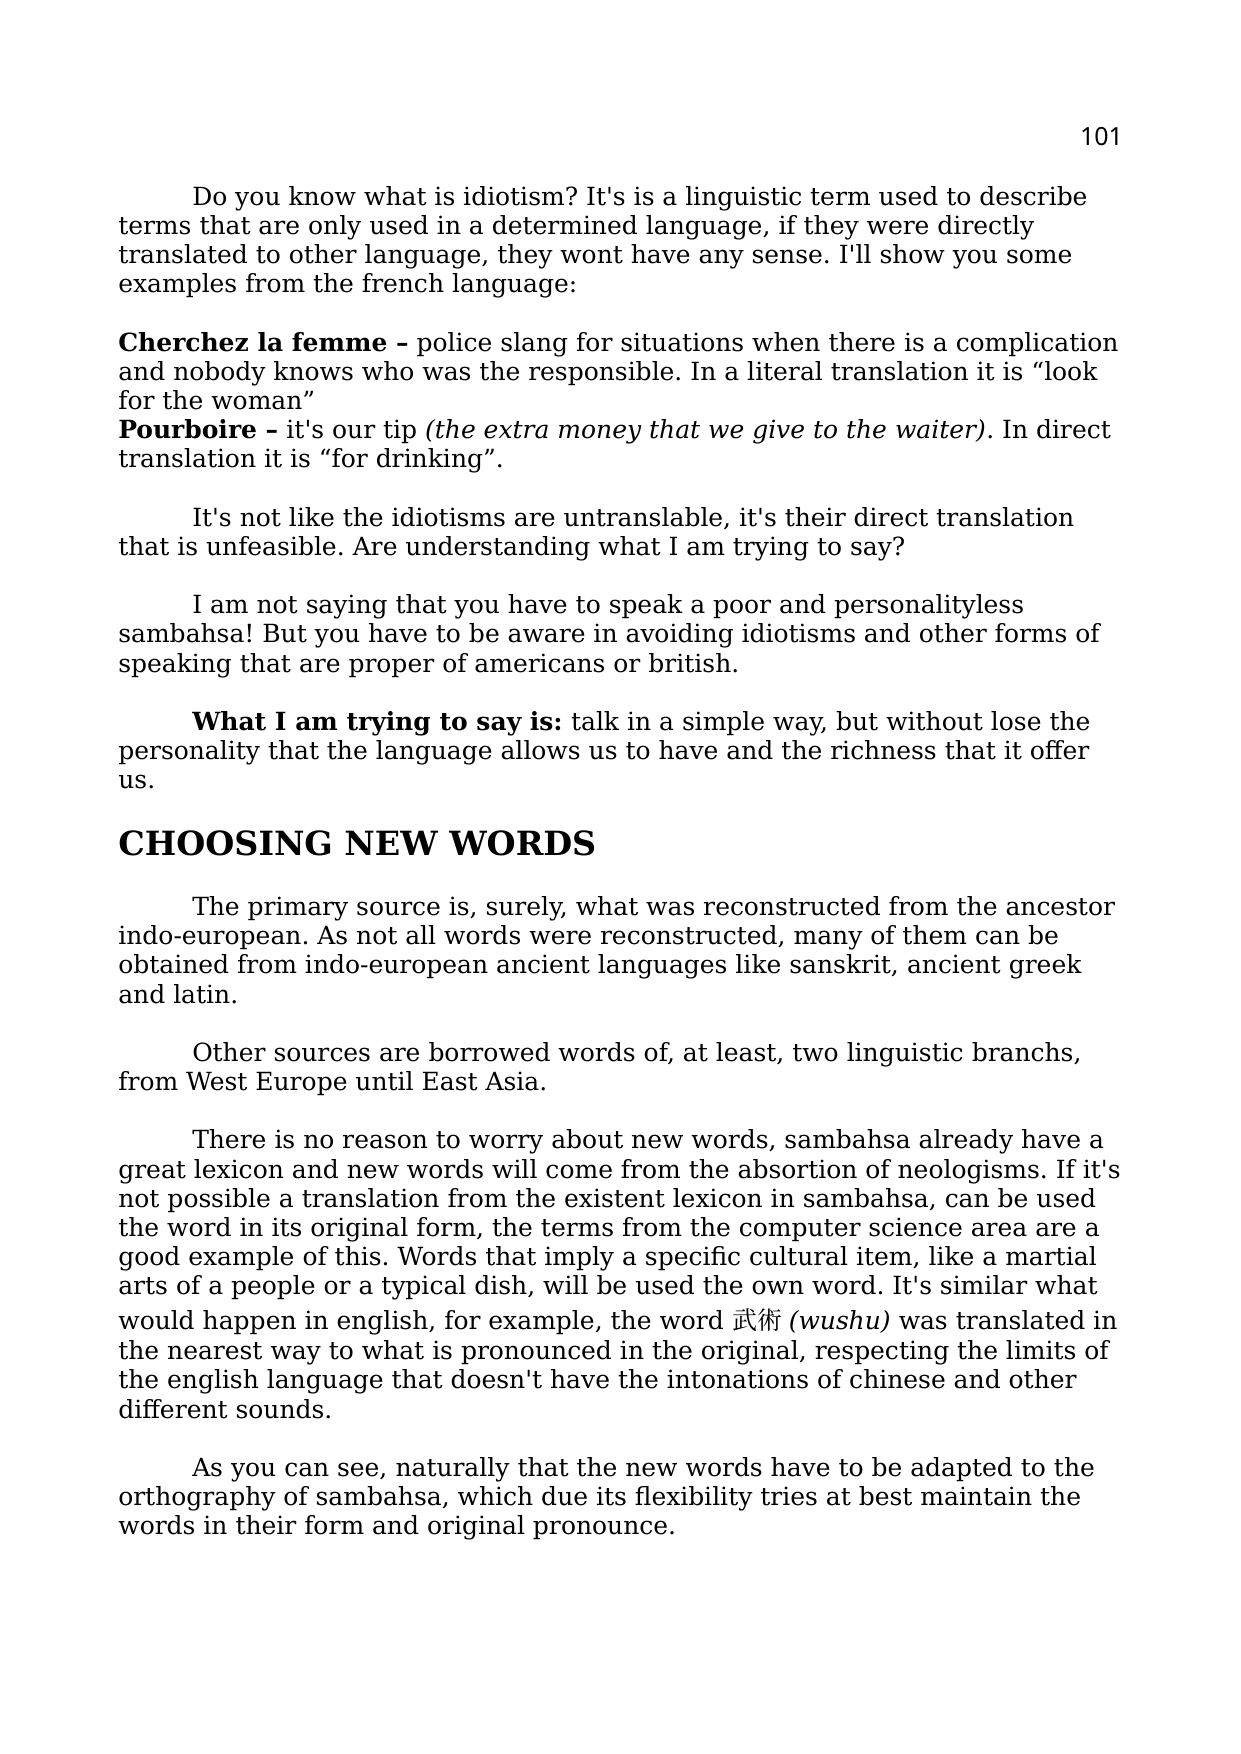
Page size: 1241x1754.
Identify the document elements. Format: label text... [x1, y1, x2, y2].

text There is no reason to worry about new words, sambahsa already have a great lexicon and new words will come from the absortion of neologisms. If it's not possible a translation from the existent lexicon in sambahsa, can be used the word in its original form, the terms from the computer science area are a good example of this. Words that imply a specific cultural item, like a martial arts of a people or a typical dish, will be used the own word. It's similar what would happen in english, for example, the word 武術 (wushu) was translated in the nearest way to what is pronounced in the original, respecting the limits of the english language that doesn't have the intonations of chinese and other different sounds. [118, 1126, 1123, 1424]
text It's not like the idiotisms are untranslable, it's their direct translation that is unfeasible. Are understanding what I am trying to say? [118, 503, 1123, 561]
subtitle CHOOSING NEW WORDS [118, 824, 1123, 863]
text I am not saying that you have to speak a poor and personalityless sambahsa! But you have to be aware in avoiding idiotisms and other forms of speaking that are proper of americans or british. [118, 590, 1123, 678]
text Pourboire – it's our tip (the extra money that we give to the waiter). In direct translation it is “for drinking”. [118, 415, 1123, 474]
text As you can see, naturally that the new words have to be adapted to the orthography of sambahsa, which due its flexibility tries at best maintain the words in their form and original pronounce. [118, 1453, 1123, 1541]
text The primary source is, surely, what was reconstructed from the ancestor indo-european. As not all words were reconstructed, many of them can be obtained from indo-european ancient languages like sanskrit, ancient greek and latin. [118, 892, 1123, 1009]
text Other sources are borrowed words of, at least, two linguistic branchs, from West Europe until East Asia. [118, 1038, 1123, 1096]
text Cherchez la femme – police slang for situations when there is a complication and nobody knows who was the responsible. In a literal translation it is “look for the woman” [118, 327, 1123, 415]
text Do you know what is idiotism? It's is a linguistic term used to describe terms that are only used in a determined language, if they were directly translated to other language, they wont have any sense. I'll show you some examples from the french language: [118, 182, 1123, 298]
text What I am trying to say is: talk in a simple way, but without lose the personality that the language allows us to have and the richness that it offer us. [118, 707, 1123, 795]
